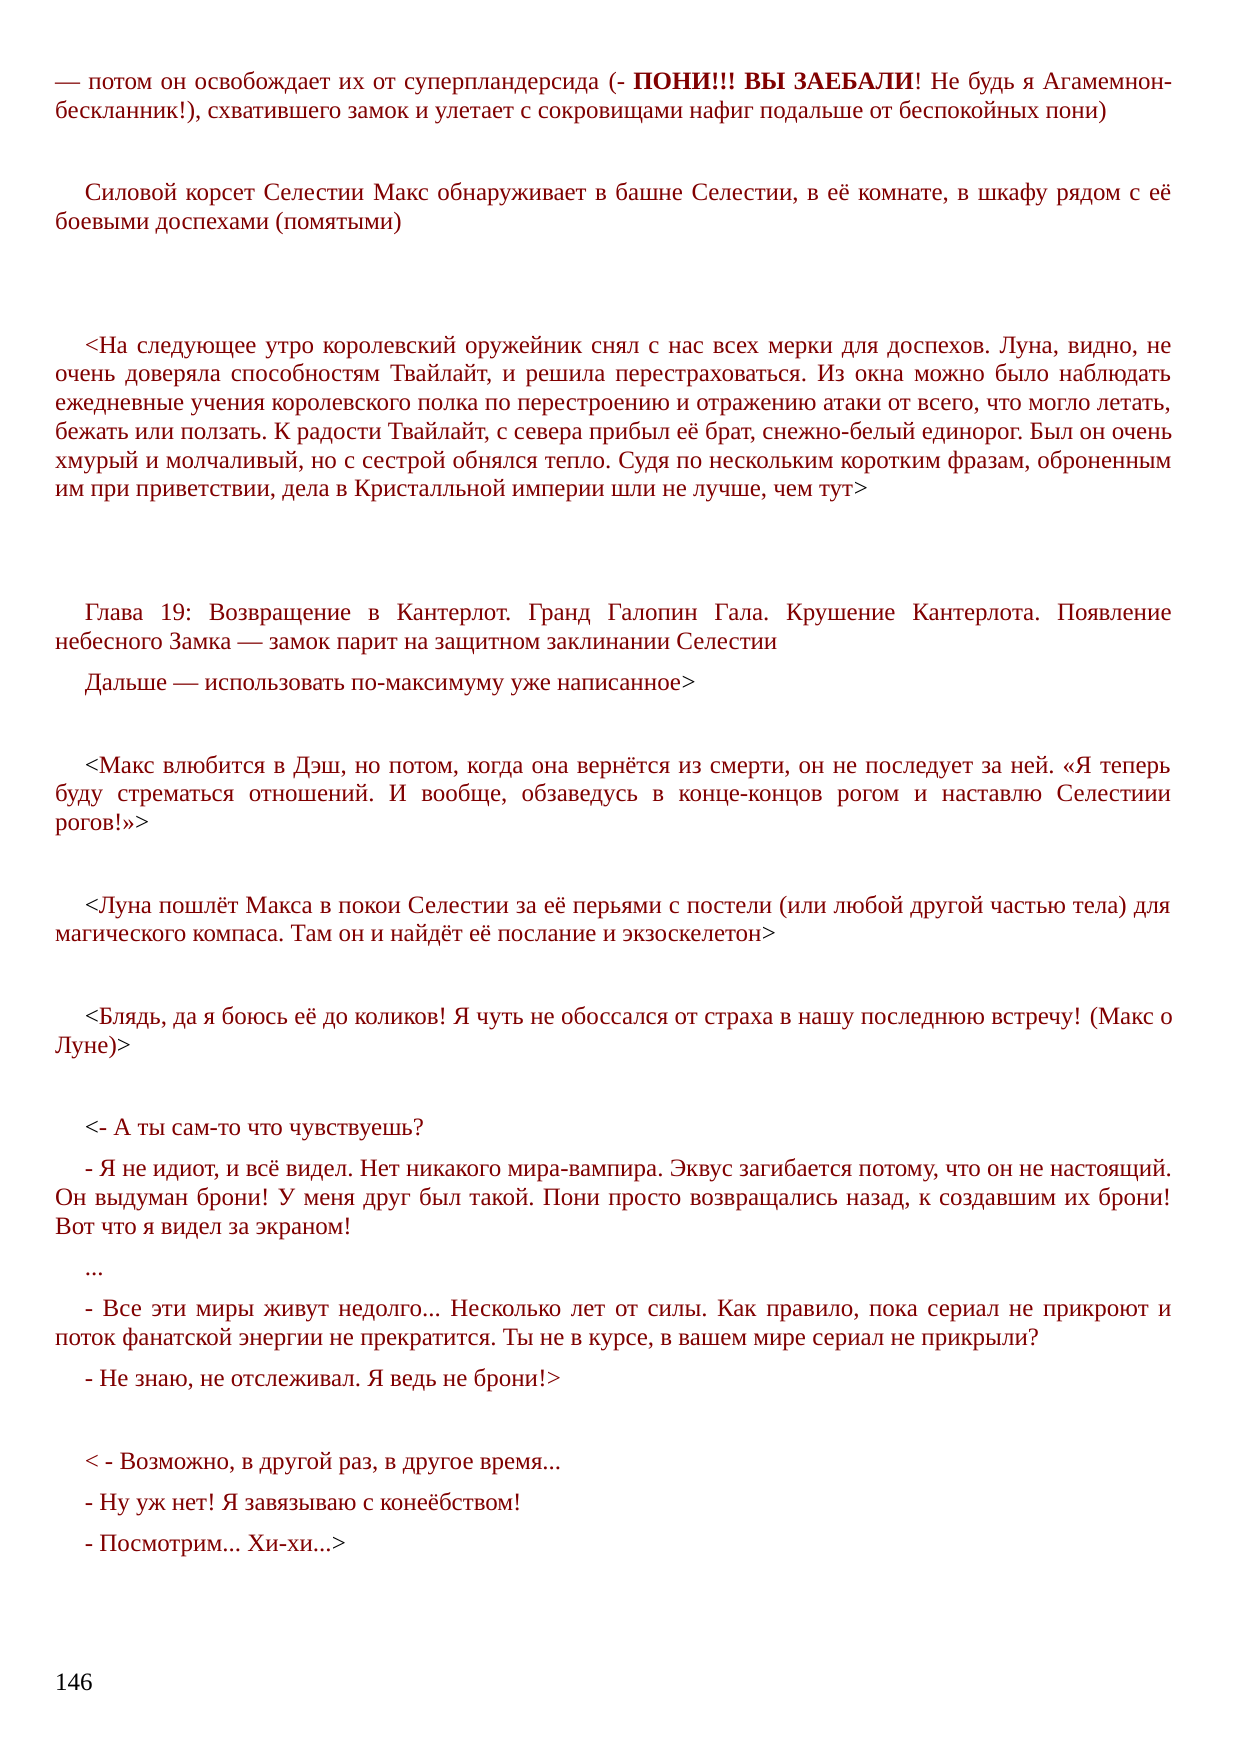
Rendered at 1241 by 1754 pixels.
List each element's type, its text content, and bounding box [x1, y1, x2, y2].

text < - Возможно, в другой раз, в другое время... [55, 1446, 1173, 1475]
text <- А ты сам-то что чувствуешь? [55, 1112, 1173, 1141]
text - Все эти миры живут недолго... Несколько лет от силы. Как правило, пока сериал не прикроют и поток фанатской энергии не прекратится. Ты не в курсе, в вашем мире сериал не прикрыли? [55, 1293, 1173, 1351]
text Глава 19: Возвращение в Кантерлот. Гранд Галопин Гала. Крушение Кантерлота. Появление небесного Замка — замок парит на защитном заклинании Селестии [55, 597, 1173, 655]
text ... [55, 1252, 1173, 1281]
text <Макс влюбится в Дэш, но потом, когда она вернётся из смерти, он не последует за ней. «Я теперь буду стрематься отношений. И вообще, обзаведусь в конце-концов рогом и наставлю Селестиии рогов!»> [55, 750, 1173, 836]
text <Блядь, да я боюсь её до коликов! Я чуть не обоссался от страха в нашу последнюю встречу! (Макс о Луне)> [55, 1001, 1173, 1058]
text - Посмотрим... Хи-хи...> [55, 1528, 1173, 1557]
text Дальше — использовать по-максимуму уже написанное> [55, 667, 1173, 696]
text <На следующее утро королевский оружейник снял с нас всех мерки для доспехов. Луна, видно, не очень доверяла способностям Твайлайт, и решила перестраховаться. Из окна можно было наблюдать ежедневные учения королевского полка по перестроению и отражению атаки от всего, что могло летать, бежать или ползать. К радости Твайлайт, с севера прибыл её брат, снежно-белый единорог. Был он очень хмурый и молчаливый, но с сестрой обнялся тепло. Судя по нескольким коротким фразам, оброненным им при приветствии, дела в Кристалльной империи шли не лучше, чем тут> [55, 330, 1173, 502]
text - Не знаю, не отслеживал. Я ведь не брони!> [55, 1363, 1173, 1392]
text - Я не идиот, и всё видел. Нет никакого мира-вампира. Эквус загибается потому, что он не настоящий. Он выдуман брони! У меня друг был такой. Пони просто возвращались назад, к создавшим их брони! Вот что я видел за экраном! [55, 1153, 1173, 1240]
text <Луна пошлёт Макса в покои Селестии за её перьями с постели (или любой другой частью тела) для магического компаса. Там он и найдёт её послание и экзоскелетон> [55, 890, 1173, 947]
text - Ну уж нет! Я завязываю с конеёбством! [55, 1487, 1173, 1516]
text — потом он освобождает их от суперпландерсида (- ПОНИ!!! ВЫ ЗАЕБАЛИ! Не будь я Агамемнон-бескланник!), схватившего замок и улетает с сокровищами нафиг подальше от беспокойных пони) [55, 66, 1173, 123]
text Силовой корсет Селестии Макс обнаруживает в башне Селестии, в её комнате, в шкафу рядом с её боевыми доспехами (помятыми) [55, 177, 1173, 235]
